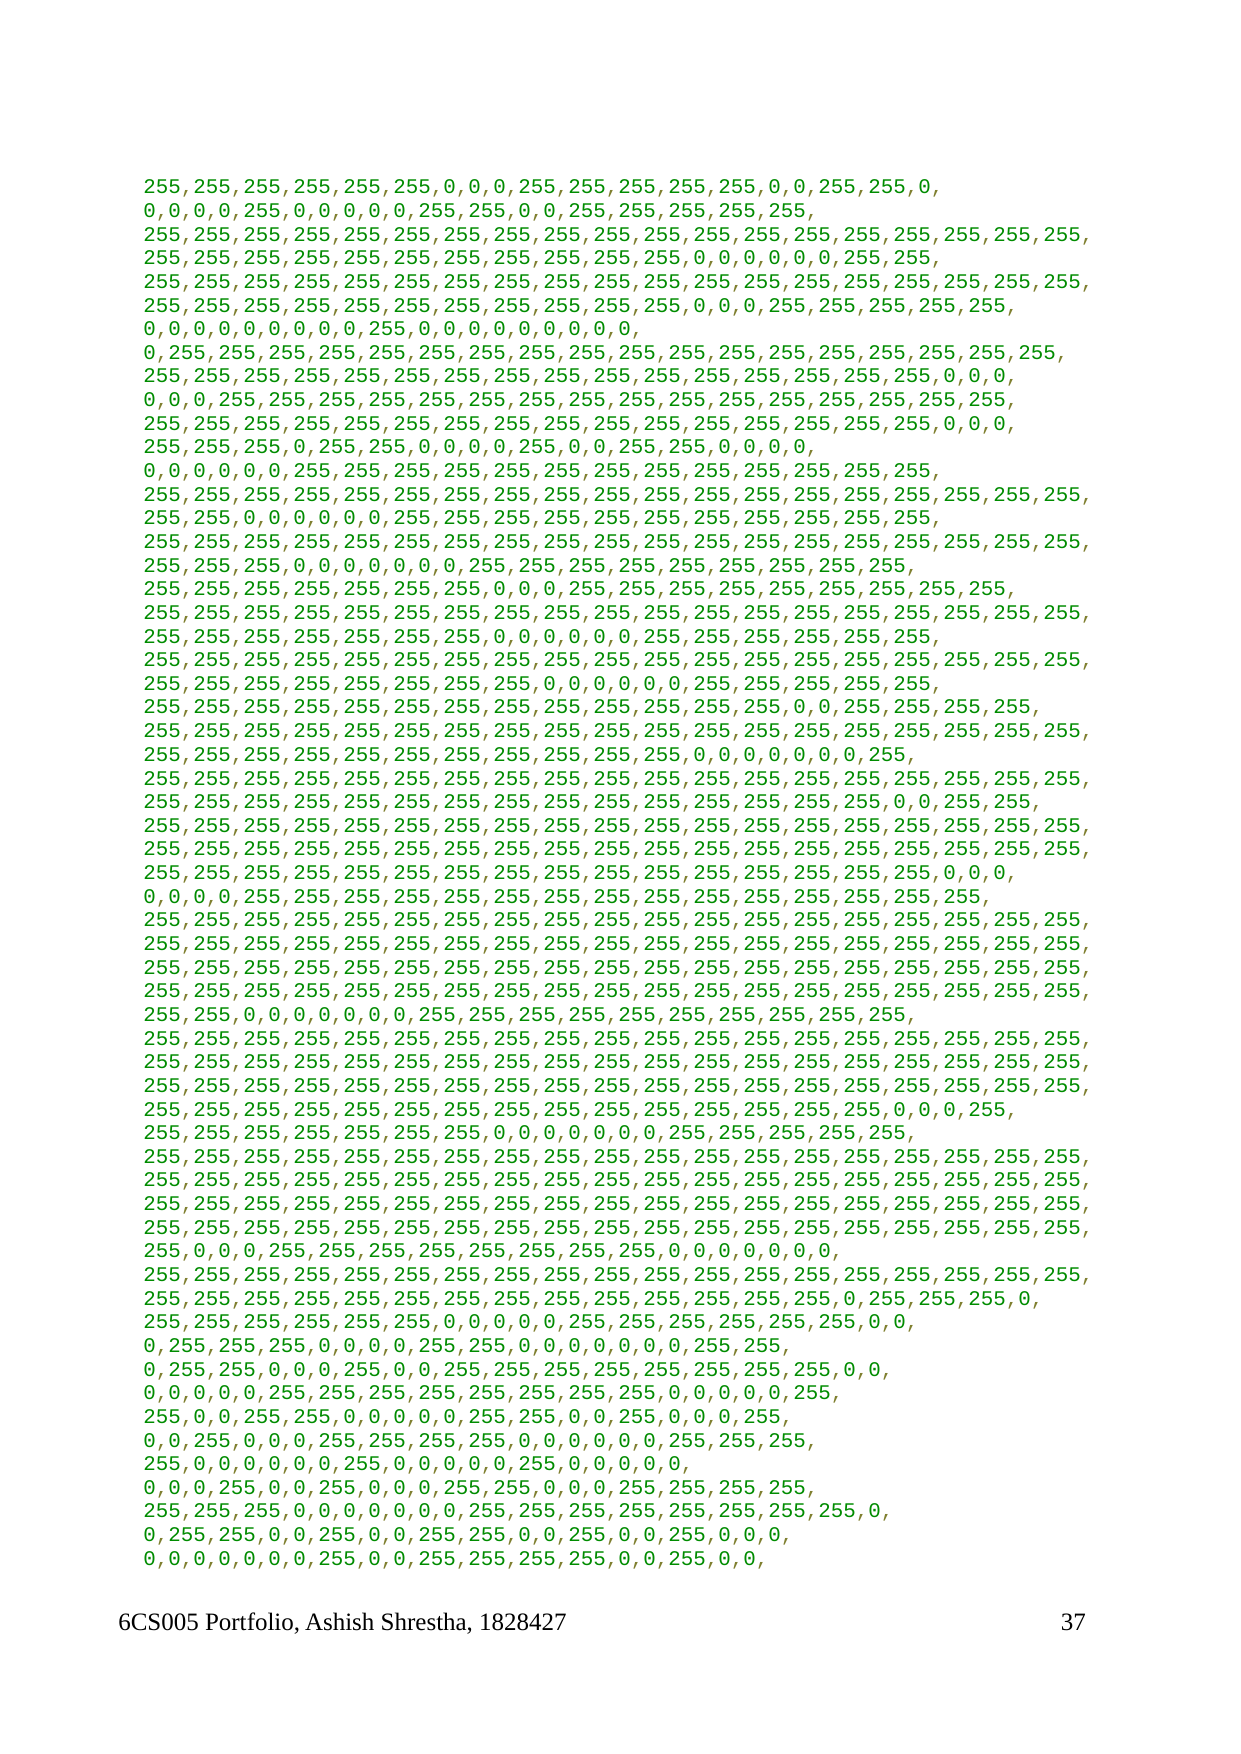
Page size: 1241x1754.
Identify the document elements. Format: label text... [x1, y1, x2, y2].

text 0,255,255,0,0,0,255,0,0,255,255,255,255,255,255,255,255,0,0, [118, 1359, 1122, 1382]
text 255,255,255,255,255,255,255,255,255,255,255,255,255,255,255,255,255,255,255, [118, 602, 1122, 626]
text 255,255,255,255,255,255,255,255,255,255,255,255,255,255,255,255,255,255,255, [118, 1075, 1122, 1098]
text 0,0,0,0,0,255,255,255,255,255,255,255,255,0,0,0,0,0,255, [118, 1382, 1122, 1406]
text 255,255,0,0,0,0,0,0,0,255,255,255,255,255,255,255,255,255,255, [118, 1004, 1122, 1028]
text 0,255,255,255,255,255,255,255,255,255,255,255,255,255,255,255,255,255,255, [118, 342, 1122, 366]
text 255,255,255,255,255,255,255,255,255,255,255,0,0,0,0,0,0,0,255, [118, 744, 1122, 767]
text 255,255,255,255,255,255,255,255,255,255,255,255,255,255,255,255,255,255,255, [118, 815, 1122, 838]
text 255,255,255,255,255,255,255,255,255,255,255,255,255,255,255,255,255,255,255, [118, 1264, 1122, 1288]
text 0,255,255,0,0,255,0,0,255,255,0,0,255,0,0,255,0,0,0, [118, 1524, 1122, 1548]
text 255,255,255,255,255,255,255,0,0,0,255,255,255,255,255,255,255,255,255, [118, 578, 1122, 602]
text 255,255,255,255,255,255,255,0,0,0,0,0,0,255,255,255,255,255,255, [118, 626, 1122, 649]
text 255,0,0,0,255,255,255,255,255,255,255,255,0,0,0,0,0,0,0, [118, 1240, 1122, 1264]
text 255,255,255,255,255,255,255,255,255,255,255,255,255,255,0,255,255,255,0, [118, 1288, 1122, 1311]
text 255,255,255,255,255,255,255,255,255,255,255,255,255,255,255,255,255,255,255, [118, 271, 1122, 294]
text 255,0,0,0,0,0,0,255,0,0,0,0,0,255,0,0,0,0,0, [118, 1453, 1122, 1477]
text 255,255,255,255,255,255,255,255,255,255,255,0,0,0,0,0,0,255,255, [118, 247, 1122, 271]
text 0,0,0,0,0,0,0,255,0,0,255,255,255,255,0,0,255,0,0, [118, 1548, 1122, 1571]
text 255,255,255,255,255,255,255,255,255,255,255,255,255,255,255,255,255,255,255, [118, 649, 1122, 673]
text 255,255,255,255,255,255,255,255,255,255,255,255,255,0,0,255,255,255,255, [118, 697, 1122, 720]
text 255,255,255,255,255,255,255,255,255,255,255,255,255,255,255,255,255,255,255, [118, 1193, 1122, 1217]
text 255,255,255,255,255,255,255,255,255,255,255,255,255,255,255,255,255,255,255, [118, 1051, 1122, 1075]
text 255,255,255,255,255,255,255,255,255,255,255,255,255,255,255,255,255,255,255, [118, 980, 1122, 1004]
text 0,0,0,0,0,0,255,255,255,255,255,255,255,255,255,255,255,255,255, [118, 460, 1122, 484]
text 0,0,255,0,0,0,255,255,255,255,0,0,0,0,0,0,255,255,255, [118, 1429, 1122, 1453]
text 255,255,255,255,255,255,255,255,255,255,255,255,255,255,255,255,255,255,255, [118, 1169, 1122, 1193]
text 255,255,255,255,255,255,255,255,255,255,255,255,255,255,255,255,255,255,255, [118, 1028, 1122, 1051]
text 255,255,255,255,255,255,255,255,255,255,255,255,255,255,255,255,255,255,255, [118, 957, 1122, 980]
text 255,255,255,255,255,255,255,0,0,0,0,0,0,0,255,255,255,255,255, [118, 1122, 1122, 1146]
text 255,255,255,255,255,255,255,255,255,255,255,255,255,255,255,255,255,255,255, [118, 909, 1122, 933]
text 255,255,255,255,255,255,255,255,255,255,255,255,255,255,255,255,255,255,255, [118, 720, 1122, 744]
text 255,255,255,255,255,255,255,255,255,255,255,255,255,255,255,255,0,0,0, [118, 862, 1122, 886]
text 255,255,255,255,255,255,255,255,255,255,255,255,255,255,255,255,255,255,255, [118, 838, 1122, 862]
text 255,255,255,255,255,255,255,255,255,255,255,255,255,255,255,255,255,255,255, [118, 933, 1122, 957]
text 255,255,255,255,255,255,255,255,255,255,255,0,0,0,255,255,255,255,255, [118, 294, 1122, 318]
text 255,255,255,255,255,255,255,255,255,255,255,255,255,255,255,255,255,255,255, [118, 1217, 1122, 1240]
text 255,255,255,255,255,255,0,0,0,255,255,255,255,255,0,0,255,255,0, [118, 176, 1122, 200]
text 255,255,255,0,255,255,0,0,0,0,255,0,0,255,255,0,0,0,0, [118, 436, 1122, 460]
text 255,255,255,255,255,255,255,255,255,255,255,255,255,255,255,255,0,0,0, [118, 366, 1122, 389]
text 255,255,0,0,0,0,0,0,255,255,255,255,255,255,255,255,255,255,255, [118, 507, 1122, 531]
text 0,255,255,255,0,0,0,0,255,255,0,0,0,0,0,0,0,255,255, [118, 1335, 1122, 1359]
text 255,255,255,255,255,255,255,255,255,255,255,255,255,255,255,255,255,255,255, [118, 531, 1122, 555]
text 255,255,255,255,255,255,255,255,255,255,255,255,255,255,255,255,255,255,255, [118, 224, 1122, 247]
text 255,255,255,255,255,255,255,255,0,0,0,0,0,0,255,255,255,255,255, [118, 673, 1122, 697]
text 255,255,255,255,255,255,0,0,0,0,0,255,255,255,255,255,255,0,0, [118, 1311, 1122, 1335]
text 255,255,255,0,0,0,0,0,0,0,255,255,255,255,255,255,255,255,0, [118, 1501, 1122, 1524]
text 255,0,0,255,255,0,0,0,0,0,255,255,0,0,255,0,0,0,255, [118, 1406, 1122, 1429]
text 255,255,255,0,0,0,0,0,0,0,255,255,255,255,255,255,255,255,255, [118, 555, 1122, 578]
text 0,0,0,0,255,0,0,0,0,0,255,255,0,0,255,255,255,255,255, [118, 200, 1122, 224]
text 0,0,0,0,255,255,255,255,255,255,255,255,255,255,255,255,255,255,255, [118, 886, 1122, 909]
text 255,255,255,255,255,255,255,255,255,255,255,255,255,255,255,255,0,0,0, [118, 413, 1122, 436]
text 0,0,0,0,0,0,0,0,0,255,0,0,0,0,0,0,0,0,0, [118, 318, 1122, 342]
text 255,255,255,255,255,255,255,255,255,255,255,255,255,255,255,0,0,0,255, [118, 1098, 1122, 1122]
text 255,255,255,255,255,255,255,255,255,255,255,255,255,255,255,255,255,255,255, [118, 484, 1122, 507]
text 0,0,0,255,0,0,255,0,0,0,255,255,0,0,0,255,255,255,255, [118, 1477, 1122, 1501]
text 255,255,255,255,255,255,255,255,255,255,255,255,255,255,255,255,255,255,255, [118, 767, 1122, 791]
text 255,255,255,255,255,255,255,255,255,255,255,255,255,255,255,255,255,255,255, [118, 1146, 1122, 1169]
text 0,0,0,255,255,255,255,255,255,255,255,255,255,255,255,255,255,255,255, [118, 389, 1122, 413]
text 255,255,255,255,255,255,255,255,255,255,255,255,255,255,255,0,0,255,255, [118, 791, 1122, 815]
